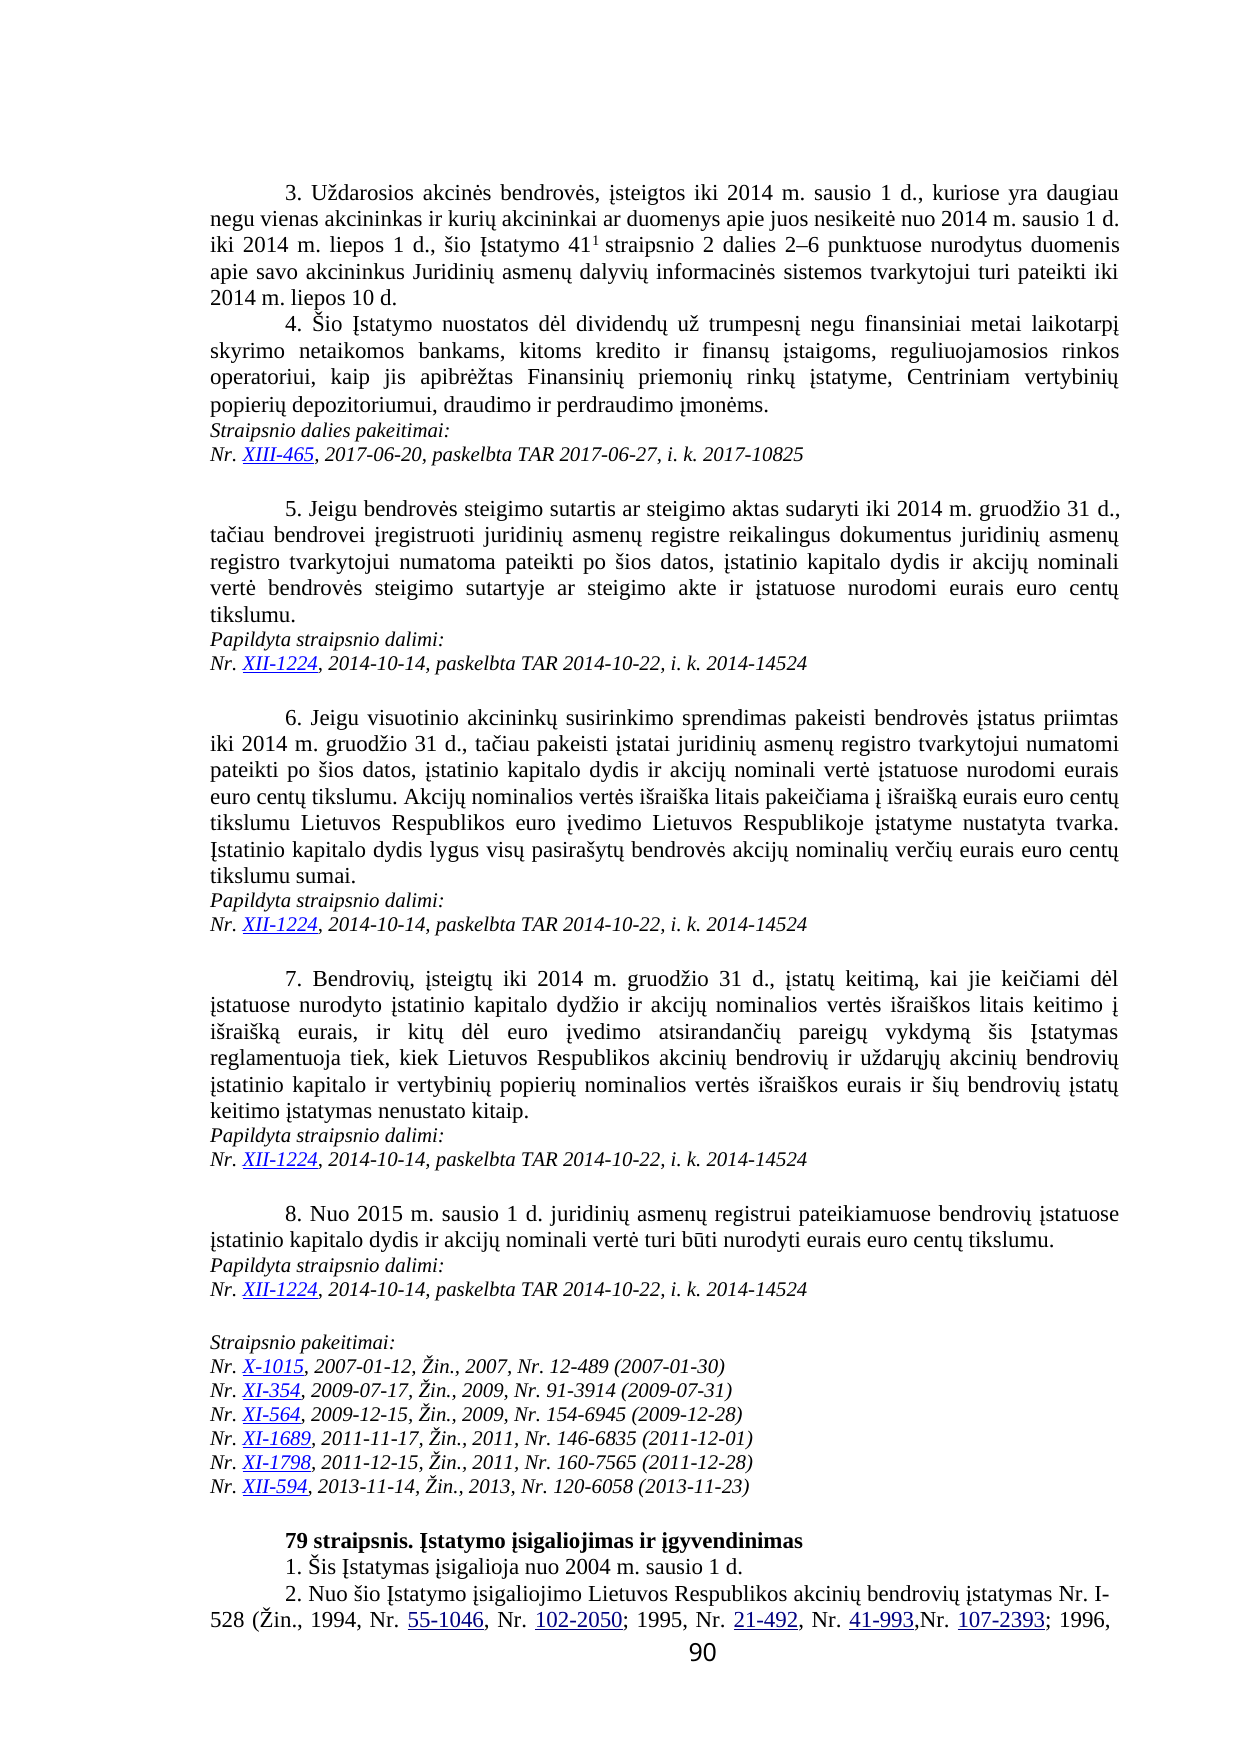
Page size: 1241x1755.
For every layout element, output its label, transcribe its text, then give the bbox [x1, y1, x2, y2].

text Papildyta straipsnio dalimi: [210, 888, 1120, 912]
text 6. Jeigu visuotinio akcininkų susirinkimo sprendimas pakeisti bendrovės įstatus priimtas iki 2014 m. gruodžio 31 d., tačiau pakeisti įstatai juridinių asmenų registro tvarkytojui numatomi pateikti po šios datos, įstatinio kapitalo dydis ir akcijų nominali vertė įstatuose nurodomi eurais euro centų tikslumu. Akcijų nominalios vertės išraiška litais pakeičiama į išraišką eurais euro centų tikslumu Lietuvos Respublikos euro įvedimo Lietuvos Respublikoje įstatyme nustatyta tvarka. Įstatinio kapitalo dydis lygus visų pasirašytų bendrovės akcijų nominalių verčių eurais euro centų tikslumu sumai. [210, 704, 1120, 888]
text 8. Nuo 2015 m. sausio 1 d. juridinių asmenų registrui pateikiamuose bendrovių įstatuose įstatinio kapitalo dydis ir akcijų nominali vertė turi būti nurodyti eurais euro centų tikslumu. [210, 1200, 1120, 1253]
text Papildyta straipsnio dalimi: [210, 1123, 1120, 1147]
text Straipsnio dalies pakeitimai: [210, 418, 1120, 442]
text Nr. X-1015, 2007-01-12, Žin., 2007, Nr. 12-489 (2007-01-30) [210, 1354, 1111, 1378]
text 3. Uždarosios akcinės bendrovės, įsteigtos iki 2014 m. sausio 1 d., kuriose yra daugiau negu vienas akcininkas ir kurių akcininkai ar duomenys apie juos nesikeitė nuo 2014 m. sausio 1 d. iki 2014 m. liepos 1 d., šio Įstatymo 411 straipsnio 2 dalies 2–6 punktuose nurodytus duomenis apie savo akcininkus Juridinių asmenų dalyvių informacinės sistemos tvarkytojui turi pateikti iki 2014 m. liepos 10 d. [210, 179, 1120, 311]
text Nr. XII-1224, 2014-10-14, paskelbta TAR 2014-10-22, i. k. 2014-14524 [210, 1277, 1120, 1301]
text Nr. XII-594, 2013-11-14, Žin., 2013, Nr. 120-6058 (2013-11-23) [210, 1474, 1120, 1498]
text Nr. XI-354, 2009-07-17, Žin., 2009, Nr. 91-3914 (2009-07-31) [210, 1378, 1120, 1402]
text Nr. XII-1224, 2014-10-14, paskelbta TAR 2014-10-22, i. k. 2014-14524 [210, 1147, 1120, 1171]
text Nr. XI-564, 2009-12-15, Žin., 2009, Nr. 154-6945 (2009-12-28) [210, 1402, 1120, 1426]
text 2. Nuo šio Įstatymo įsigaliojimo Lietuvos Respublikos akcinių bendrovių įstatymas Nr. I-528 (Žin., 1994, Nr. 55-1046, Nr. 102-2050; 1995, Nr. 21-492, Nr. 41-993,Nr. 107-2393; 1996, [210, 1580, 1111, 1632]
text Nr. XI-1798, 2011-12-15, Žin., 2011, Nr. 160-7565 (2011-12-28) [210, 1450, 1120, 1474]
text Nr. XI-1689, 2011-11-17, Žin., 2011, Nr. 146-6835 (2011-12-01) [210, 1426, 1120, 1450]
text Nr. XII-1224, 2014-10-14, paskelbta TAR 2014-10-22, i. k. 2014-14524 [210, 651, 1120, 675]
text Nr. XII-1224, 2014-10-14, paskelbta TAR 2014-10-22, i. k. 2014-14524 [210, 912, 1120, 936]
text 5. Jeigu bendrovės steigimo sutartis ar steigimo aktas sudaryti iki 2014 m. gruodžio 31 d., tačiau bendrovei įregistruoti juridinių asmenų registre reikalingus dokumentus juridinių asmenų registro tvarkytojui numatoma pateikti po šios datos, įstatinio kapitalo dydis ir akcijų nominali vertė bendrovės steigimo sutartyje ar steigimo akte ir įstatuose nurodomi eurais euro centų tikslumu. [210, 495, 1120, 627]
text Papildyta straipsnio dalimi: [210, 627, 1120, 651]
text Straipsnio pakeitimai: [210, 1330, 1111, 1354]
text 79 straipsnis. Įstatymo įsigaliojimas ir įgyvendinimas [210, 1527, 1111, 1553]
text Nr. XIII-465, 2017-06-20, paskelbta TAR 2017-06-27, i. k. 2017-10825 [210, 442, 1120, 466]
text 1. Šis Įstatymas įsigalioja nuo 2004 m. sausio 1 d. [210, 1553, 1111, 1580]
text 4. Šio Įstatymo nuostatos dėl dividendų už trumpesnį negu finansiniai metai laikotarpį skyrimo netaikomos bankams, kitoms kredito ir finansų įstaigoms, reguliuojamosios rinkos operatoriui, kaip jis apibrėžtas Finansinių priemonių rinkų įstatyme, Centriniam vertybinių popierių depozitoriumui, draudimo ir perdraudimo įmonėms. [210, 311, 1120, 418]
text Papildyta straipsnio dalimi: [210, 1253, 1120, 1277]
text 7. Bendrovių, įsteigtų iki 2014 m. gruodžio 31 d., įstatų keitimą, kai jie keičiami dėl įstatuose nurodyto įstatinio kapitalo dydžio ir akcijų nominalios vertės išraiškos litais keitimo į išraišką eurais, ir kitų dėl euro įvedimo atsirandančių pareigų vykdymą šis Įstatymas reglamentuoja tiek, kiek Lietuvos Respublikos akcinių bendrovių ir uždarųjų akcinių bendrovių įstatinio kapitalo ir vertybinių popierių nominalios vertės išraiškos eurais ir šių bendrovių įstatų keitimo įstatymas nenustato kitaip. [210, 965, 1120, 1123]
